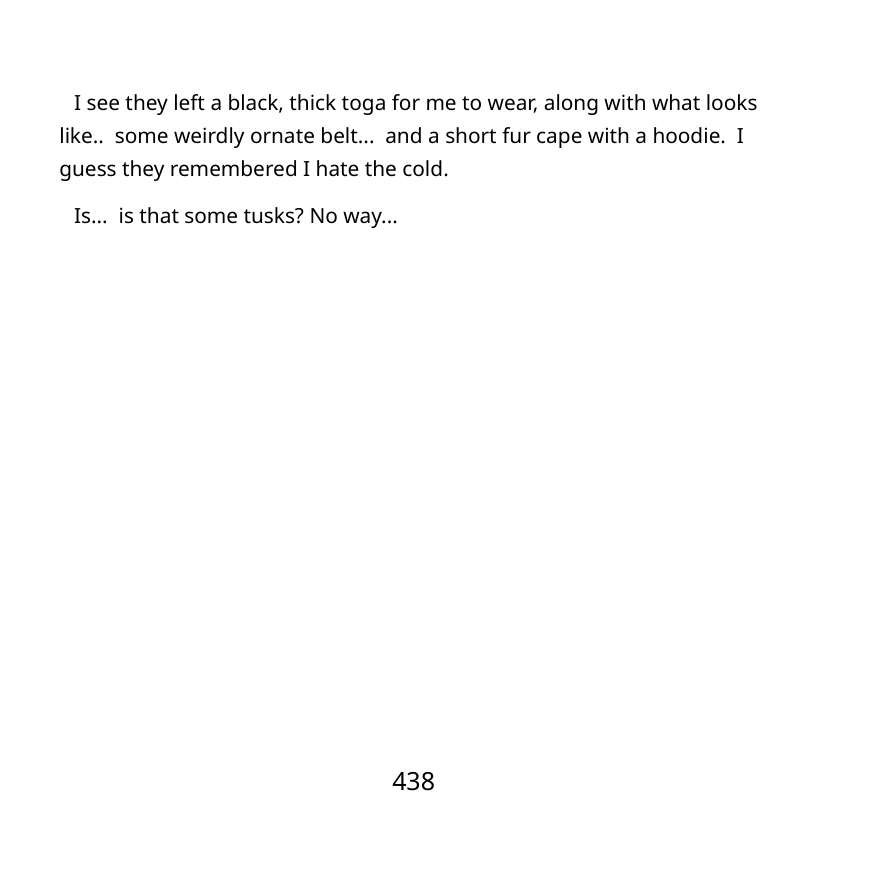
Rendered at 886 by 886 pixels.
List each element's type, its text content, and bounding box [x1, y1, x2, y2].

text I see they left a black, thick toga for me to wear, along with what looks like.. some weirdly ornate belt... and a short fur cape with a hoodie. I guess they remembered I hate the cold. [59, 88, 768, 182]
text Is... is that some tusks? No way... [59, 201, 768, 229]
